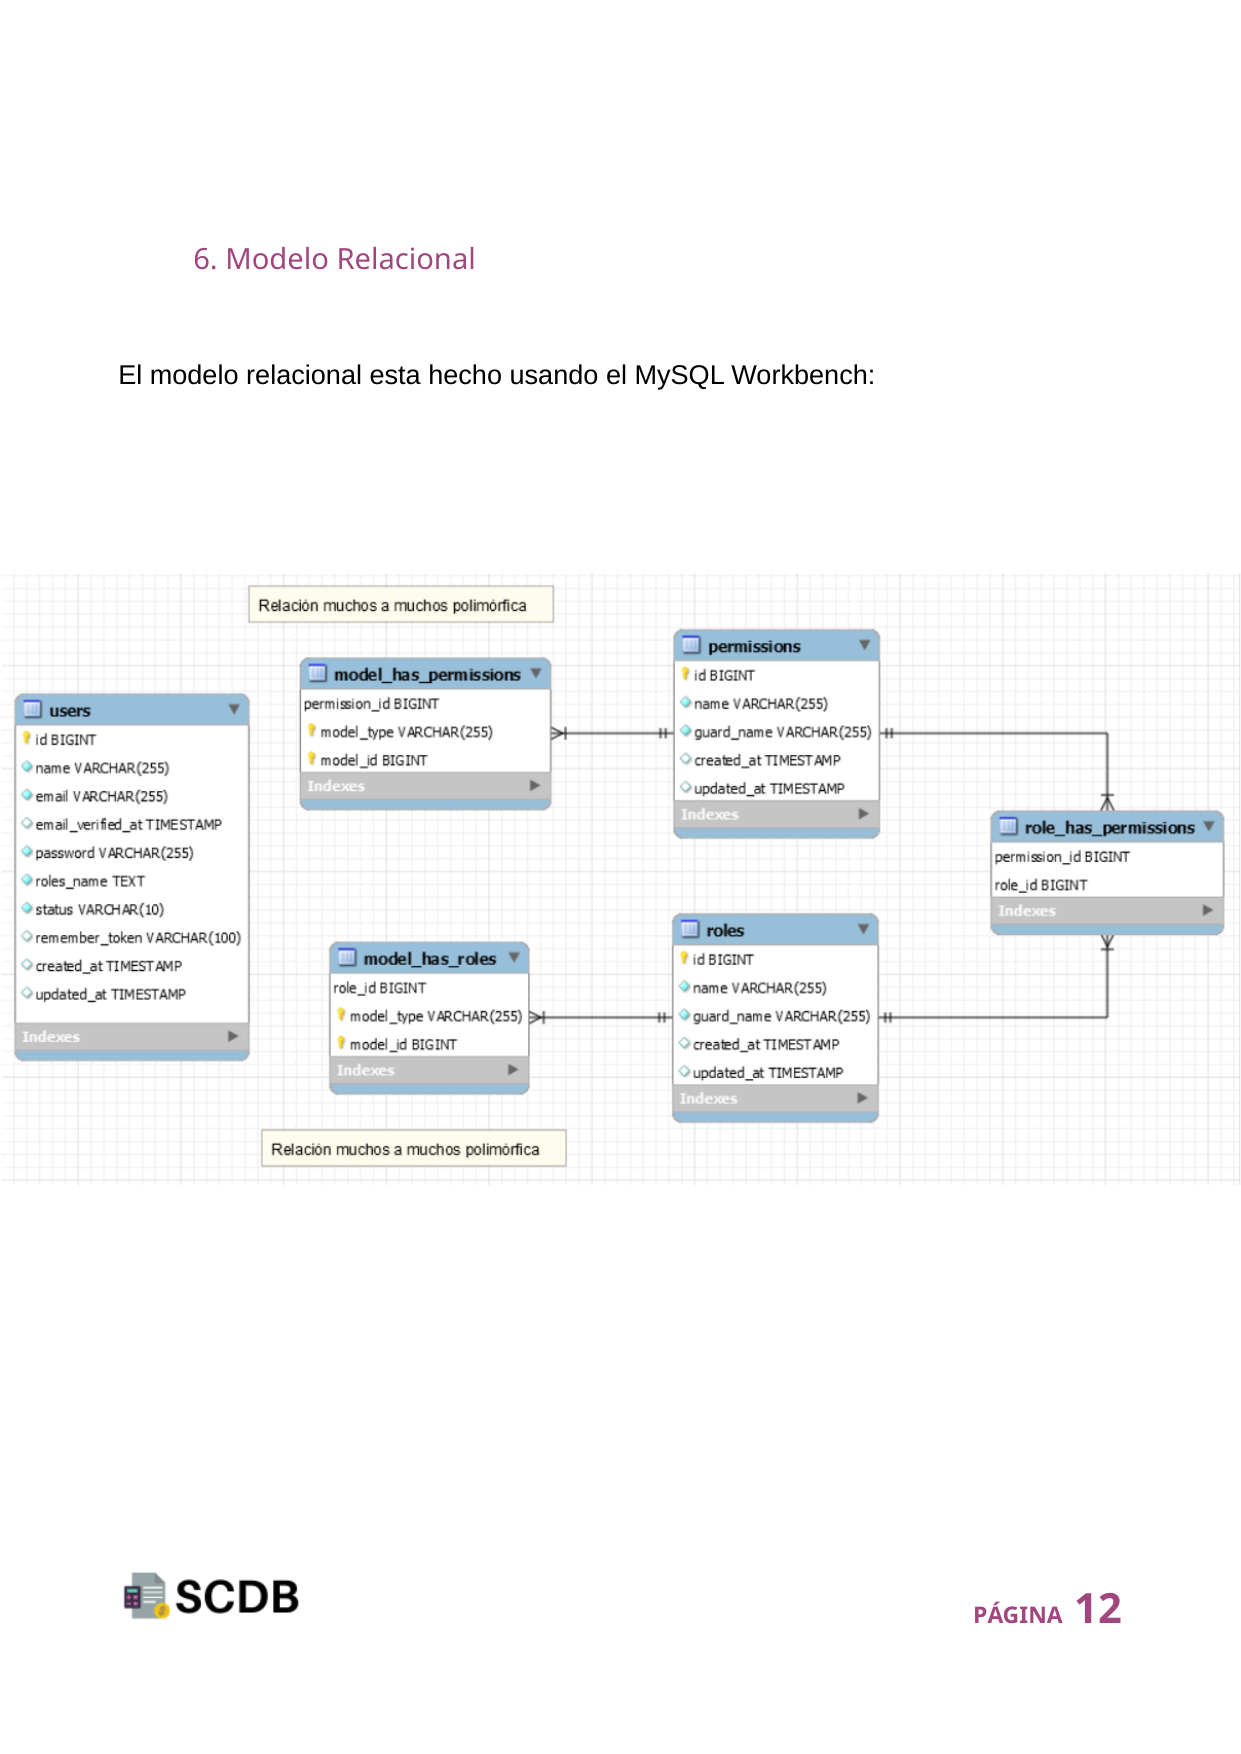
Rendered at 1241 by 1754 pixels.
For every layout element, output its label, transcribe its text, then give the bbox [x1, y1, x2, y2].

text 6. Modelo Relacional [118, 238, 1122, 278]
picture [1, 573, 1240, 1185]
picture [122, 1569, 305, 1622]
text El modelo relacional esta hecho usando el MySQL Workbench: [118, 359, 1122, 390]
